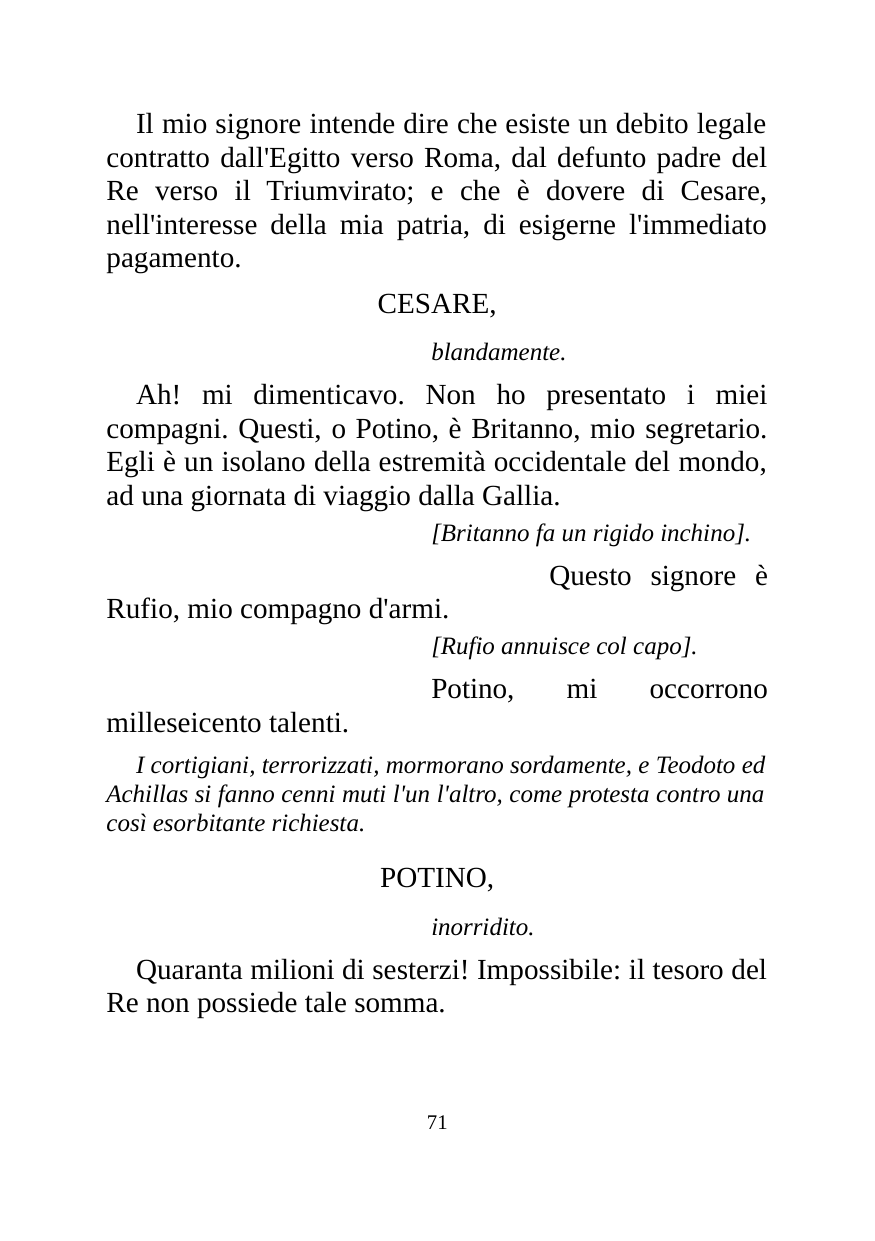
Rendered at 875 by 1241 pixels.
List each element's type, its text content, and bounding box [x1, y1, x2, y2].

text I cortigiani, terrorizzati, mormorano sordamente, e Teodoto ed Achillas si fanno cenni muti l'un l'altro, come protesta contro una così esorbitante richiesta. [106, 751, 768, 837]
text [Rufio annuisce col capo]. [431, 631, 768, 660]
text blandamente. [431, 337, 768, 366]
text Questo signore è Rufio, mio compagno d'armi. [106, 558, 768, 625]
text Ah! mi dimenticavo. Non ho presentato i miei compagni. Questi, o Potino, è Britanno, mio segretario. Egli è un isolano della estremità occidentale del mondo, ad una giornata di viaggio dalla Gallia. [106, 377, 768, 512]
text Il mio signore intende dire che esiste un debito legale contratto dall'Egitto verso Roma, dal defunto padre del Re verso il Triumvirato; e che è dovere di Cesare, nell'interesse della mia patria, di esigerne l'immediato pagamento. [106, 106, 768, 274]
text POTINO, [106, 860, 768, 894]
text Potino, mi occorrono milleseicento talenti. [106, 672, 768, 739]
text [Britanno fa un rigido inchino]. [431, 518, 768, 546]
text CESARE, [106, 286, 768, 319]
text Quaranta milioni di sesterzi! Impossibile: il tesoro del Re non possiede tale somma. [106, 952, 768, 1019]
text inorridito. [431, 912, 768, 940]
